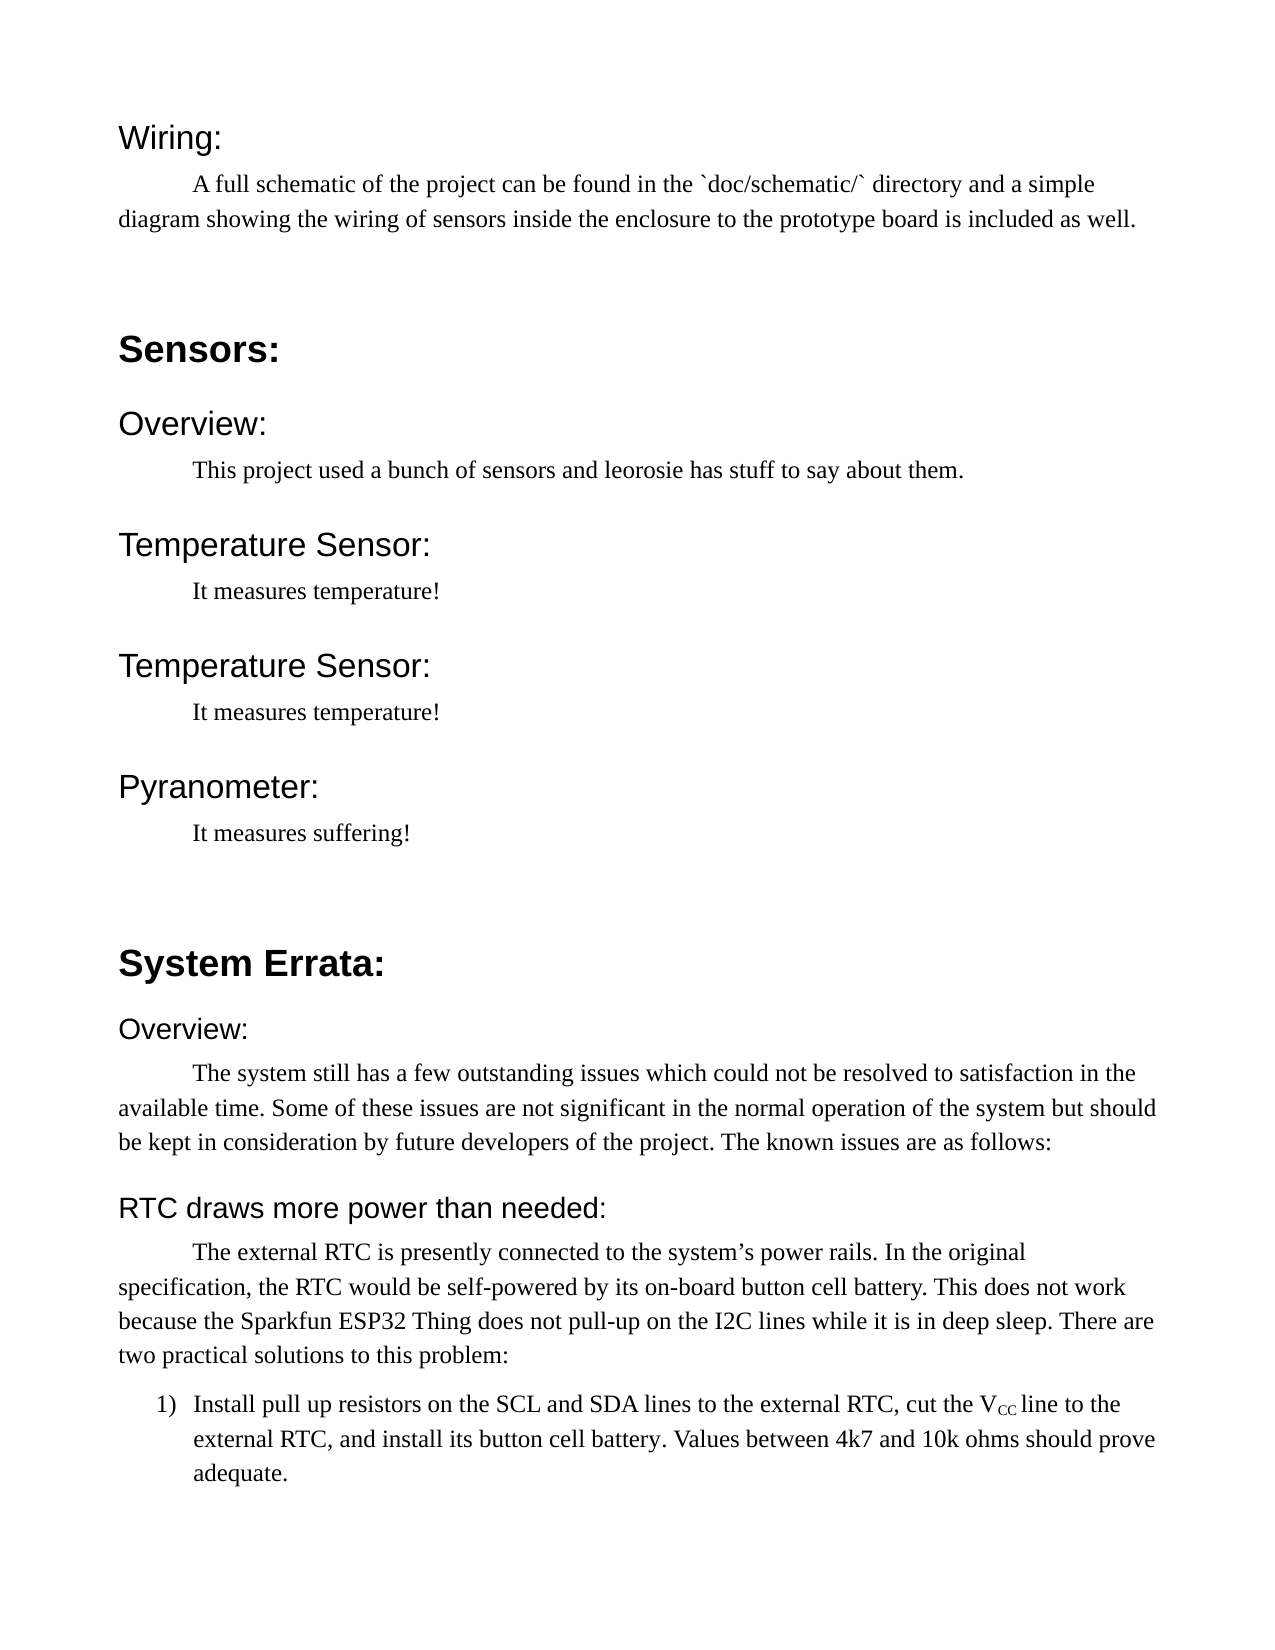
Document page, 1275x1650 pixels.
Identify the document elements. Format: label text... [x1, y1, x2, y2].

subtitle Wiring: [118, 118, 1157, 157]
subtitle Sensors: [118, 327, 1157, 371]
subtitle Overview: [118, 1012, 1157, 1046]
subtitle Pyranometer: [118, 767, 1157, 806]
subtitle System Errata: [118, 941, 1157, 985]
text It measures temperature! [118, 697, 1157, 726]
text The external RTC is presently connected to the system’s power rails. In the original specification, the RTC would be self-powered by its on-board button cell battery. This does not work because the Sparkfun ESP32 Thing does not pull-up on the I2C lines while it is in deep sleep. There are two practical solutions to this problem: [118, 1237, 1157, 1369]
subtitle Temperature Sensor: [118, 646, 1157, 684]
text It measures suffering! [118, 818, 1157, 847]
text This project used a bunch of sensors and leorosie has stuff to say about them. [118, 455, 1157, 484]
subtitle RTC draws more power than needed: [118, 1191, 1157, 1224]
list Install pull up resistors on the SCL and SDA lines to the external RTC, cut the VCC line to the external RTC, and install its button cell battery. Values between 4k7 and 10k ohms should prove adequate. [156, 1389, 1157, 1487]
text The system still has a few outstanding issues which could not be resolved to satisfaction in the available time. Some of these issues are not significant in the normal operation of the system but should be kept in consideration by future developers of the project. The known issues are as follows: [118, 1058, 1157, 1156]
text A full schematic of the project can be found in the `doc/schematic/` directory and a simple diagram showing the wiring of sensors inside the enclosure to the prototype board is included as well. [118, 169, 1157, 232]
text It measures temperature! [118, 576, 1157, 605]
subtitle Temperature Sensor: [118, 525, 1157, 563]
subtitle Overview: [118, 404, 1157, 442]
